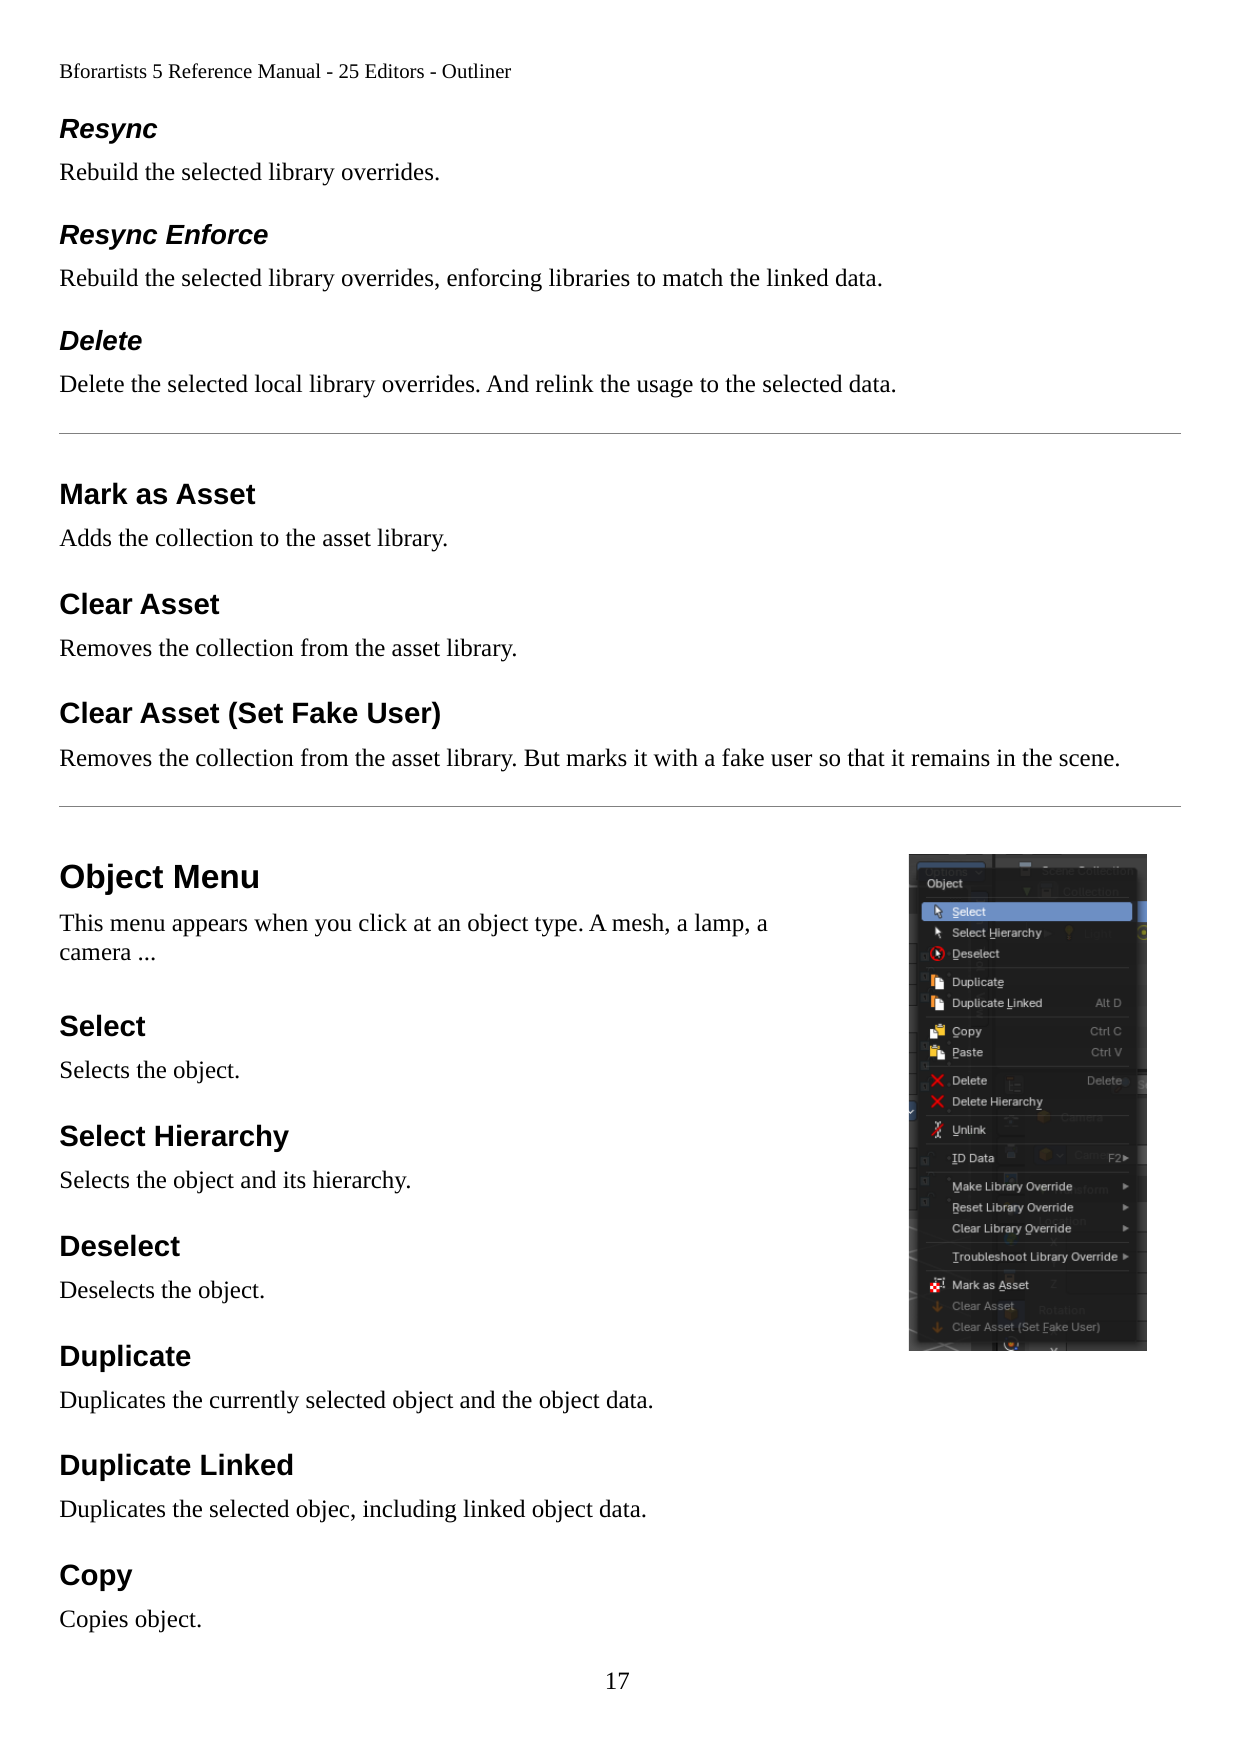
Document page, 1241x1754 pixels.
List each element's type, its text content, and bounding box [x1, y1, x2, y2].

subtitle Select Hierarchy [59, 1119, 908, 1152]
text Duplicates the currently selected object and the object data. [59, 1385, 1181, 1413]
subtitle [1147, 857, 1181, 895]
subtitle [1147, 1009, 1181, 1042]
text Rebuild the selected library overrides. [59, 157, 1181, 186]
text This menu appears when you click at an object type. A mesh, a lamp, a camera ... [59, 908, 908, 965]
text Selects the object and its hierarchy. [59, 1165, 908, 1194]
text Delete the selected local library overrides. And relink the usage to the selected data. [59, 369, 1181, 398]
subtitle [1147, 1119, 1181, 1152]
picture [908, 854, 1147, 1351]
subtitle [1147, 1228, 1181, 1262]
text Adds the collection to the asset library. [59, 523, 1181, 552]
subtitle Deselect [59, 1228, 908, 1262]
subtitle Delete [59, 324, 1181, 356]
text Deselects the object. [59, 1275, 908, 1303]
subtitle Object Menu [59, 857, 908, 895]
text Removes the collection from the asset library. [59, 633, 1181, 662]
subtitle Duplicate Linked [59, 1448, 1181, 1482]
text [1147, 1055, 1181, 1084]
subtitle Clear Asset (Set Fake User) [59, 696, 1181, 730]
subtitle Resync [59, 113, 1181, 144]
subtitle Mark as Asset [59, 477, 1181, 510]
subtitle Resync Enforce [59, 218, 1181, 250]
text Copies object. [59, 1604, 1181, 1633]
text Selects the object. [59, 1055, 908, 1084]
text Removes the collection from the asset library. But marks it with a fake user so that it remains in the scene. [59, 743, 1181, 771]
text [1147, 908, 1181, 965]
subtitle Duplicate [59, 1338, 1181, 1372]
subtitle Copy [59, 1558, 1181, 1592]
text Rebuild the selected library overrides, enforcing libraries to match the linked data. [59, 263, 1181, 292]
text Duplicates the selected objec, including linked object data. [59, 1494, 1181, 1523]
subtitle Select [59, 1009, 908, 1042]
text [1147, 1165, 1181, 1194]
subtitle Clear Asset [59, 587, 1181, 620]
text [1147, 1275, 1181, 1303]
